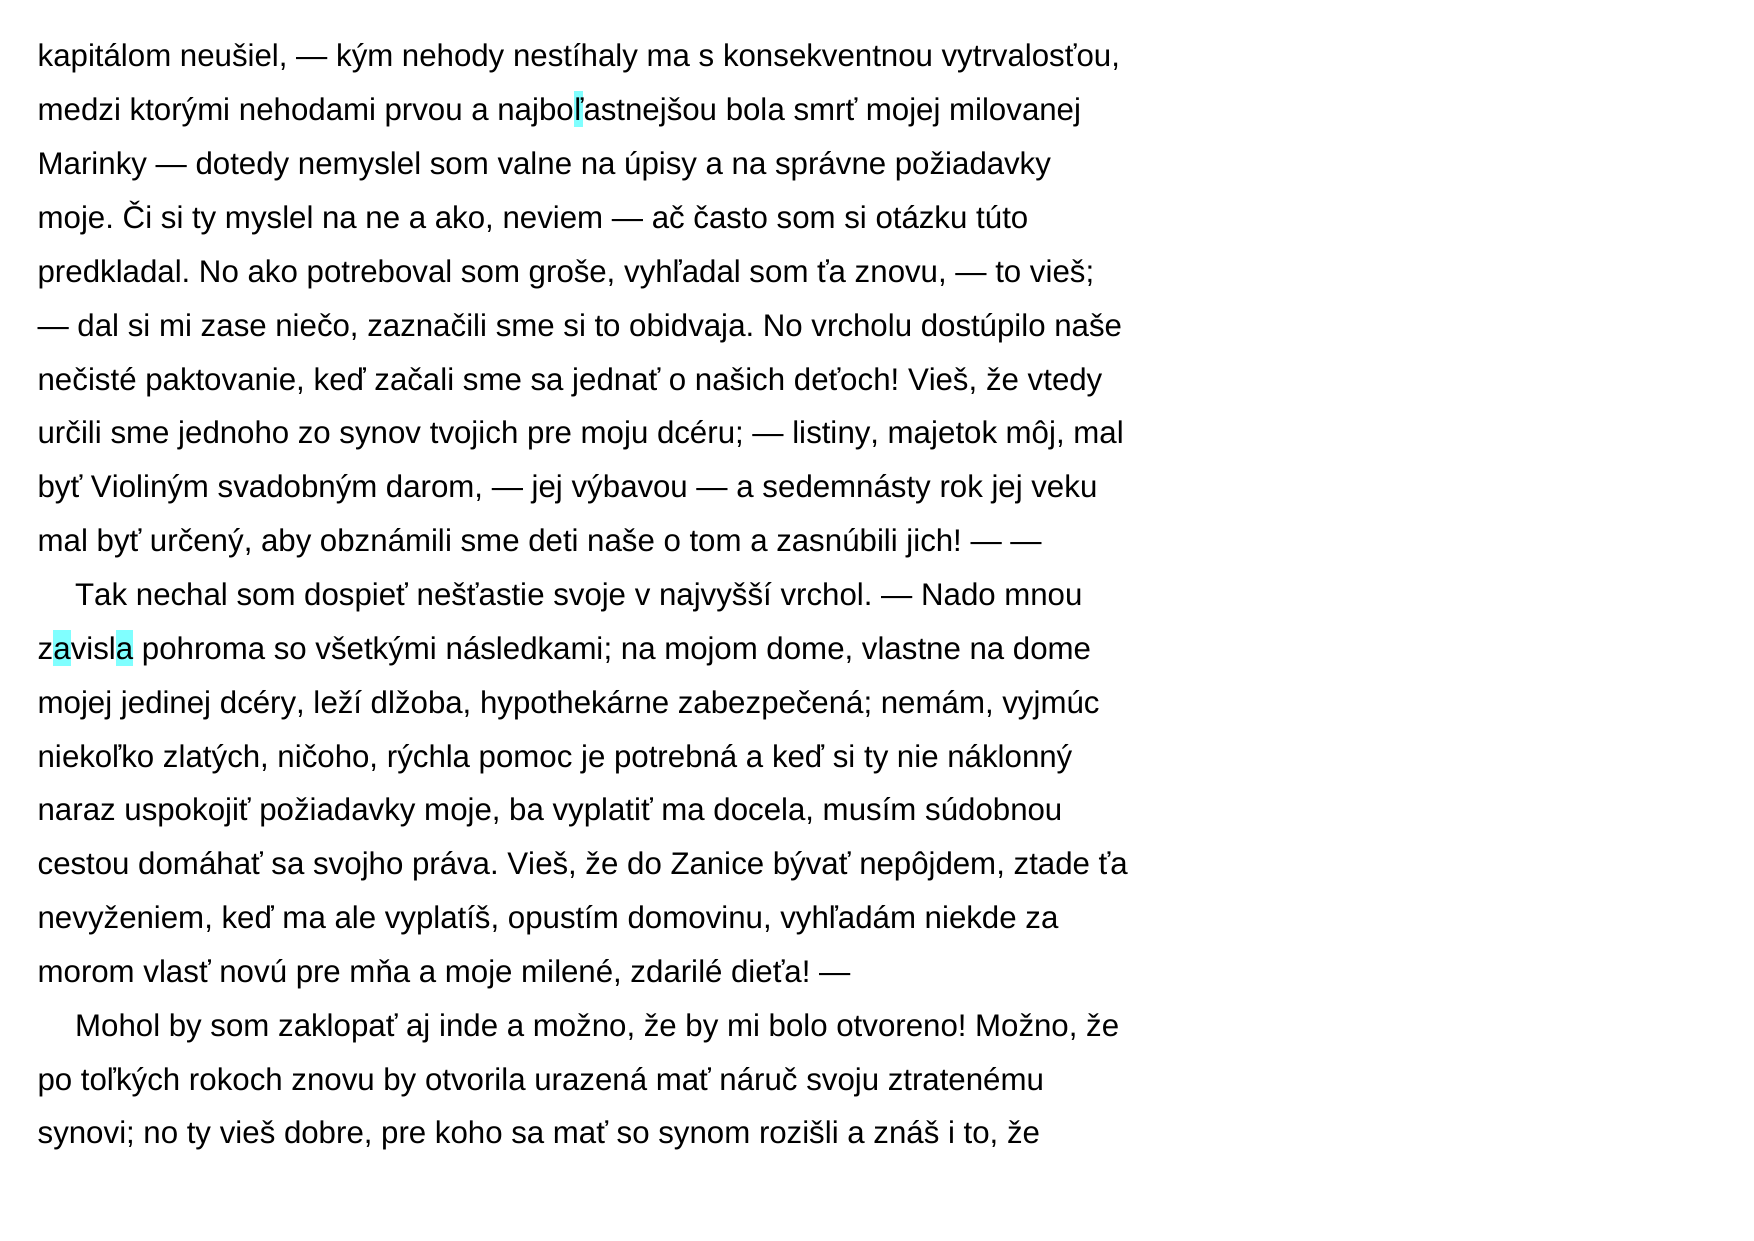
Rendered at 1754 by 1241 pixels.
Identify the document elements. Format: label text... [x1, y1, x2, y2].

text kapitálom neušiel, — kým nehody nestíhaly ma s konsekventnou vytrvalosťou, medzi ktorými nehodami prvou a najboľastnejšou bola smrť mojej milovanej Marinky — dotedy nemyslel som valne na úpisy a na správne požiadavky moje. Či si ty myslel na ne a ako, neviem — ač často som si otázku túto predkladal. No ako potreboval som groše, vyhľadal som ťa znovu, — to vieš; — dal si mi zase niečo, zaznačili sme si to obidvaja. No vrcholu dostúpilo naše nečisté paktovanie, keď začali sme sa jednať o našich deťoch! Vieš, že vtedy určili sme jednoho zo synov tvojich pre moju dcéru; — listiny, majetok môj, mal byť Violiným svadobným darom, — jej výbavou — a sedemnásty rok jej veku mal byť určený, aby obznámili sme deti naše o tom a zasnúbili jich! — — [37, 37, 1130, 558]
text Mohol by som zaklopať aj inde a možno, že by mi bolo otvoreno! Možno, že po toľkých rokoch znovu by otvorila urazená mať náruč svoju ztratenému synovi; no ty vieš dobre, pre koho sa mať so synom rozišli a znáš i to, že [37, 1007, 1130, 1151]
text Tak nechal som dospieť nešťastie svoje v najvyšší vrchol. — Nado mnou zavisla pohroma so všetkými následkami; na mojom dome, vlastne na dome mojej jedinej dcéry, leží dlžoba, hypothekárne zabezpečená; nemám, vyjmúc niekoľko zlatých, ničoho, rýchla pomoc je potrebná a keď si ty nie náklonný naraz uspokojiť požiadavky moje, ba vyplatiť ma docela, musím súdobnou cestou domáhať sa svojho práva. Vieš, že do Zanice bývať nepôjdem, ztade ťa nevyženiem, keď ma ale vyplatíš, opustím domovinu, vyhľadám niekde za morom vlasť novú pre mňa a moje milené, zdarilé dieťa! — [37, 576, 1130, 989]
